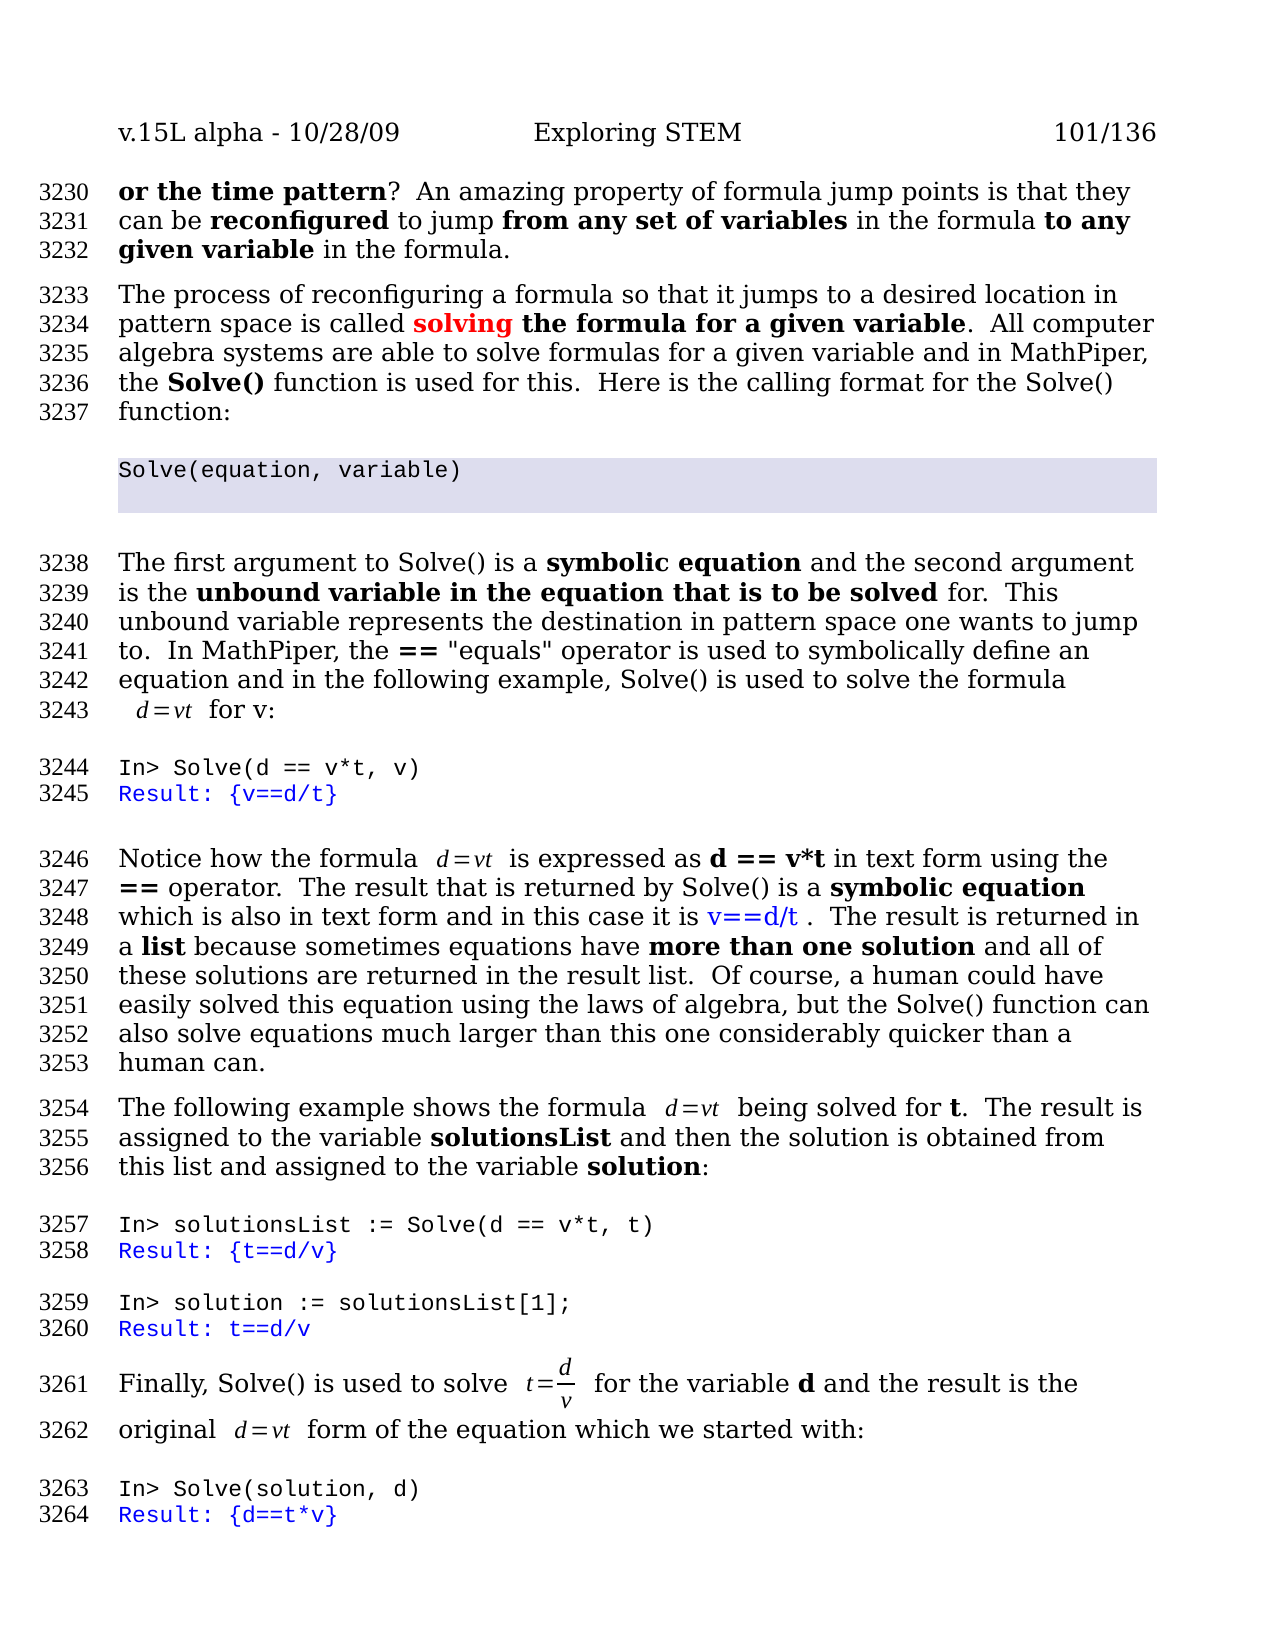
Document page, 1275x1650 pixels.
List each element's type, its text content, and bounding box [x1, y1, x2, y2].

text The first argument to Solve() is a symbolic equation and the second argument is the unbound variable in the equation that is to be solved for. This unbound variable represents the destination in pattern space one wants to jump to. In MathPiper, the == "equals" operator is used to symbolically define an equation and in the following example, Solve() is used to solve the formulafor v: [118, 548, 1157, 725]
text Result: {d==t*v} [118, 1503, 1157, 1529]
text In> solution := solutionsList[1]; [118, 1291, 1157, 1317]
text In> Solve(d == v*t, v) [118, 757, 1157, 783]
text The process of reconfiguring a formula so that it jumps to a desired location in pattern space is called solving the formula for a given variable. All computer algebra systems are able to solve formulas for a given variable and in MathPiper, the Solve() function is used for this. Here is the calling format for the Solve() function: [118, 280, 1157, 426]
text In> Solve(solution, d) [118, 1477, 1157, 1503]
text Result: t==d/v [118, 1317, 1157, 1343]
text The following example shows the formulabeing solved for t. The result is assigned to the variable solutionsList and then the solution is obtained from this list and assigned to the variable solution: [118, 1093, 1157, 1181]
text Notice how the formulais expressed as d == v*t in text form using the == operator. The result that is returned by Solve() is a symbolic equation which is also in text form and in this case it is v==d/t . The result is returned in a list because sometimes equations have more than one solution and all of these solutions are returned in the result list. Of course, a human could have easily solved this equation using the laws of algebra, but the Solve() function can also solve equations much larger than this one considerably quicker than a human can. [118, 843, 1157, 1078]
text In> solutionsList := Solve(d == v*t, t) [118, 1213, 1157, 1239]
text Finally, Solve() is used to solvefor the variable d and the result is the originalform of the equation which we started with: [118, 1352, 1157, 1445]
text Result: {t==d/v} [118, 1239, 1157, 1265]
text Result: {v==d/t} [118, 783, 1157, 808]
table_header Solve(equation, variable) [118, 458, 1157, 513]
text or the time pattern? An amazing property of formula jump points is that they can be reconfigured to jump from any set of variables in the formula to any given variable in the formula. [118, 177, 1157, 265]
